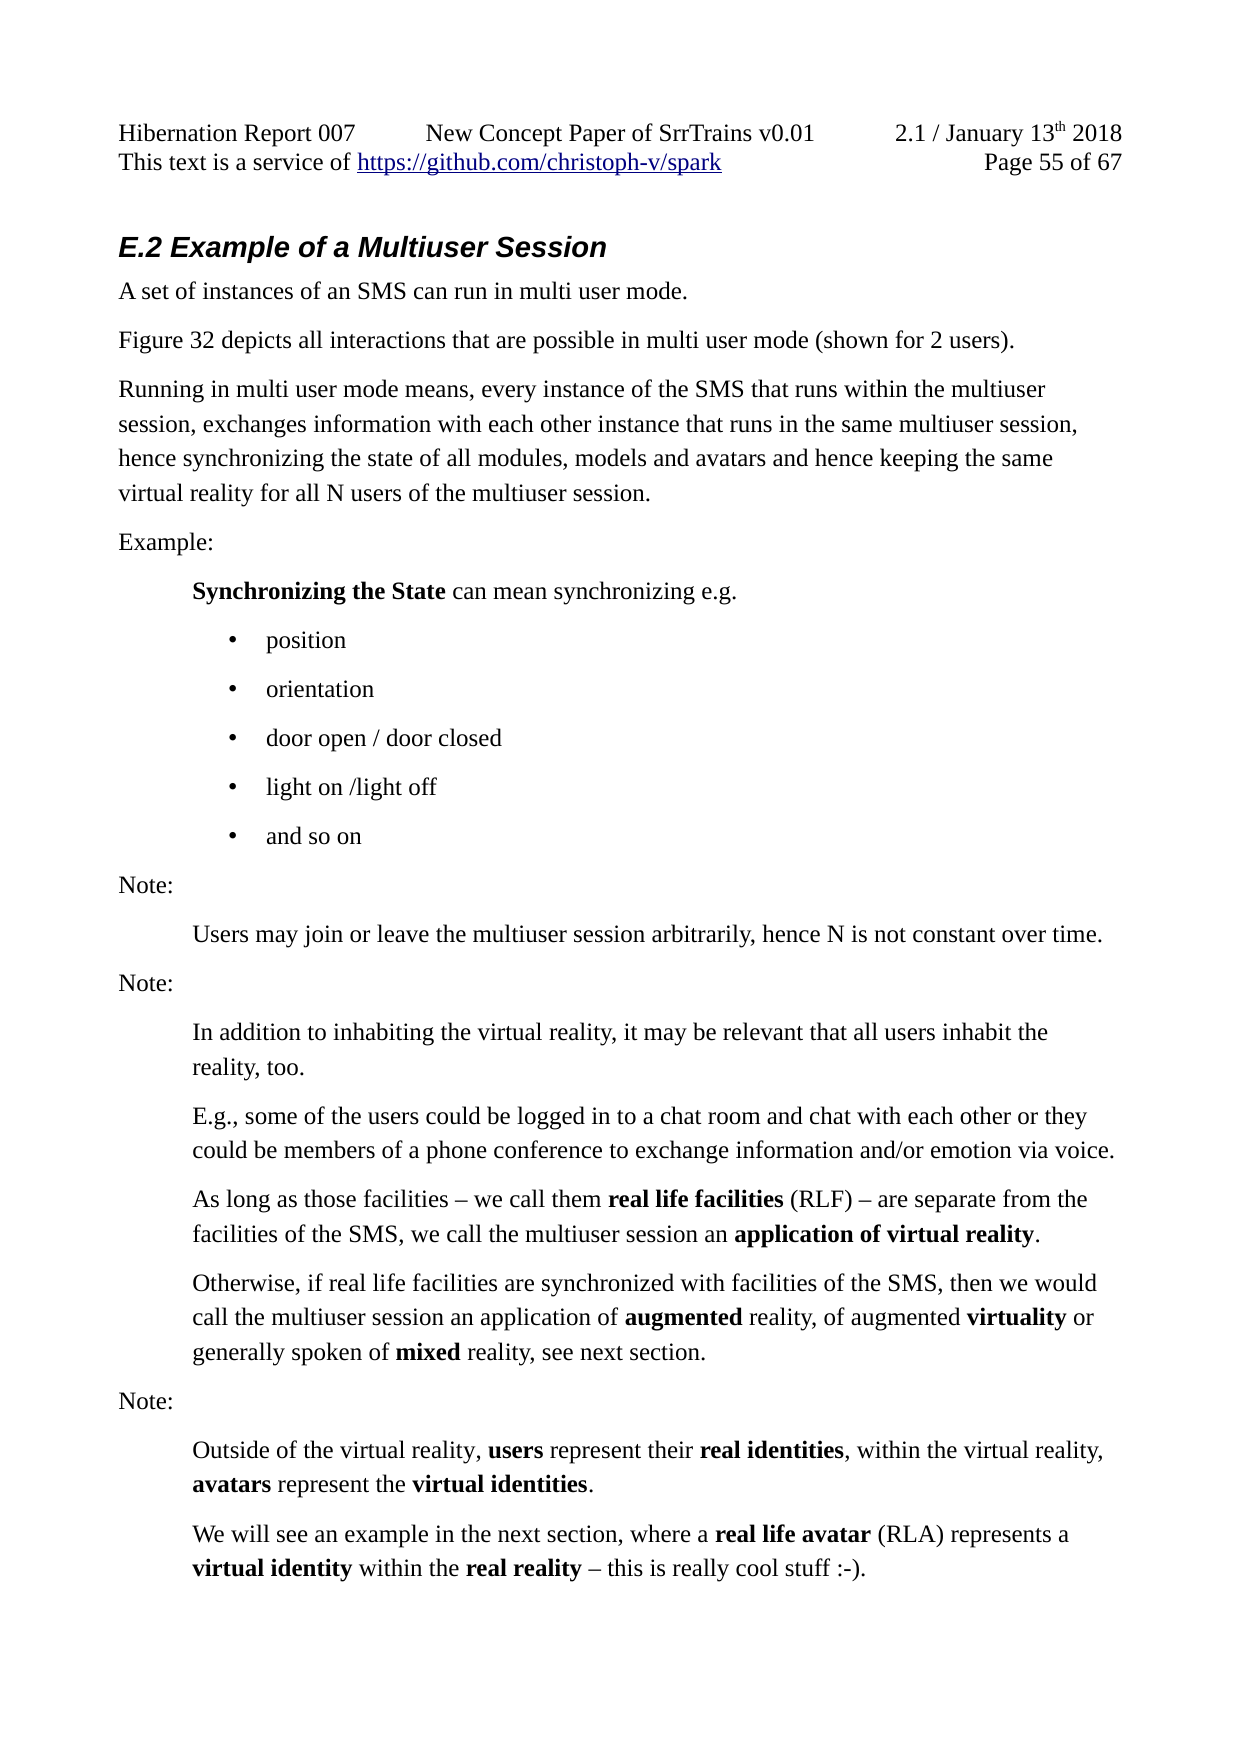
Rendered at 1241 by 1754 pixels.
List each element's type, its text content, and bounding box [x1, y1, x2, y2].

list and so on [228, 821, 1122, 850]
text Users may join or leave the multiuser session arbitrarily, hence N is not constant over time. [192, 919, 1122, 948]
list position [228, 625, 1122, 654]
text Otherwise, if real life facilities are synchronized with facilities of the SMS, then we would call the multiuser session an application of augmented reality, of augmented virtuality or generally spoken of mixed reality, see next section. [192, 1268, 1122, 1366]
text As long as those facilities – we call them real life facilities (RLF) – are separate from the facilities of the SMS, we call the multiuser session an application of virtual reality. [192, 1184, 1122, 1248]
text In addition to inhabiting the virtual reality, it may be relevant that all users inhabit the reality, too. [192, 1017, 1122, 1081]
text Outside of the virtual reality, users represent their real identities, within the virtual reality, avatars represent the virtual identities. [192, 1435, 1122, 1498]
text Note: [118, 1386, 1122, 1415]
list orientation [228, 674, 1122, 703]
text Running in multi user mode means, every instance of the SMS that runs within the multiuser session, exchanges information with each other instance that runs in the same multiuser session, hence synchronizing the state of all modules, models and avatars and hence keeping the same virtual reality for all N users of the multiuser session. [118, 374, 1122, 506]
text Note: [118, 968, 1122, 997]
subtitle E.2 Example of a Multiuser Session [118, 230, 1122, 264]
list light on /light off [228, 772, 1122, 801]
text We will see an example in the next section, where a real life avatar (RLA) represents a virtual identity within the real reality – this is really cool stuff :-). [192, 1519, 1122, 1582]
text A set of instances of an SMS can run in multi user mode. [118, 276, 1122, 305]
text Note: [118, 870, 1122, 899]
list door open / door closed [228, 723, 1122, 752]
text Figure 32 depicts all interactions that are possible in multi user mode (shown for 2 users). [118, 325, 1122, 354]
text Synchronizing the State can mean synchronizing e.g. [192, 576, 1122, 604]
text E.g., some of the users could be logged in to a chat room and chat with each other or they could be members of a phone conference to exchange information and/or emotion via voice. [192, 1101, 1122, 1164]
text Example: [118, 527, 1122, 556]
